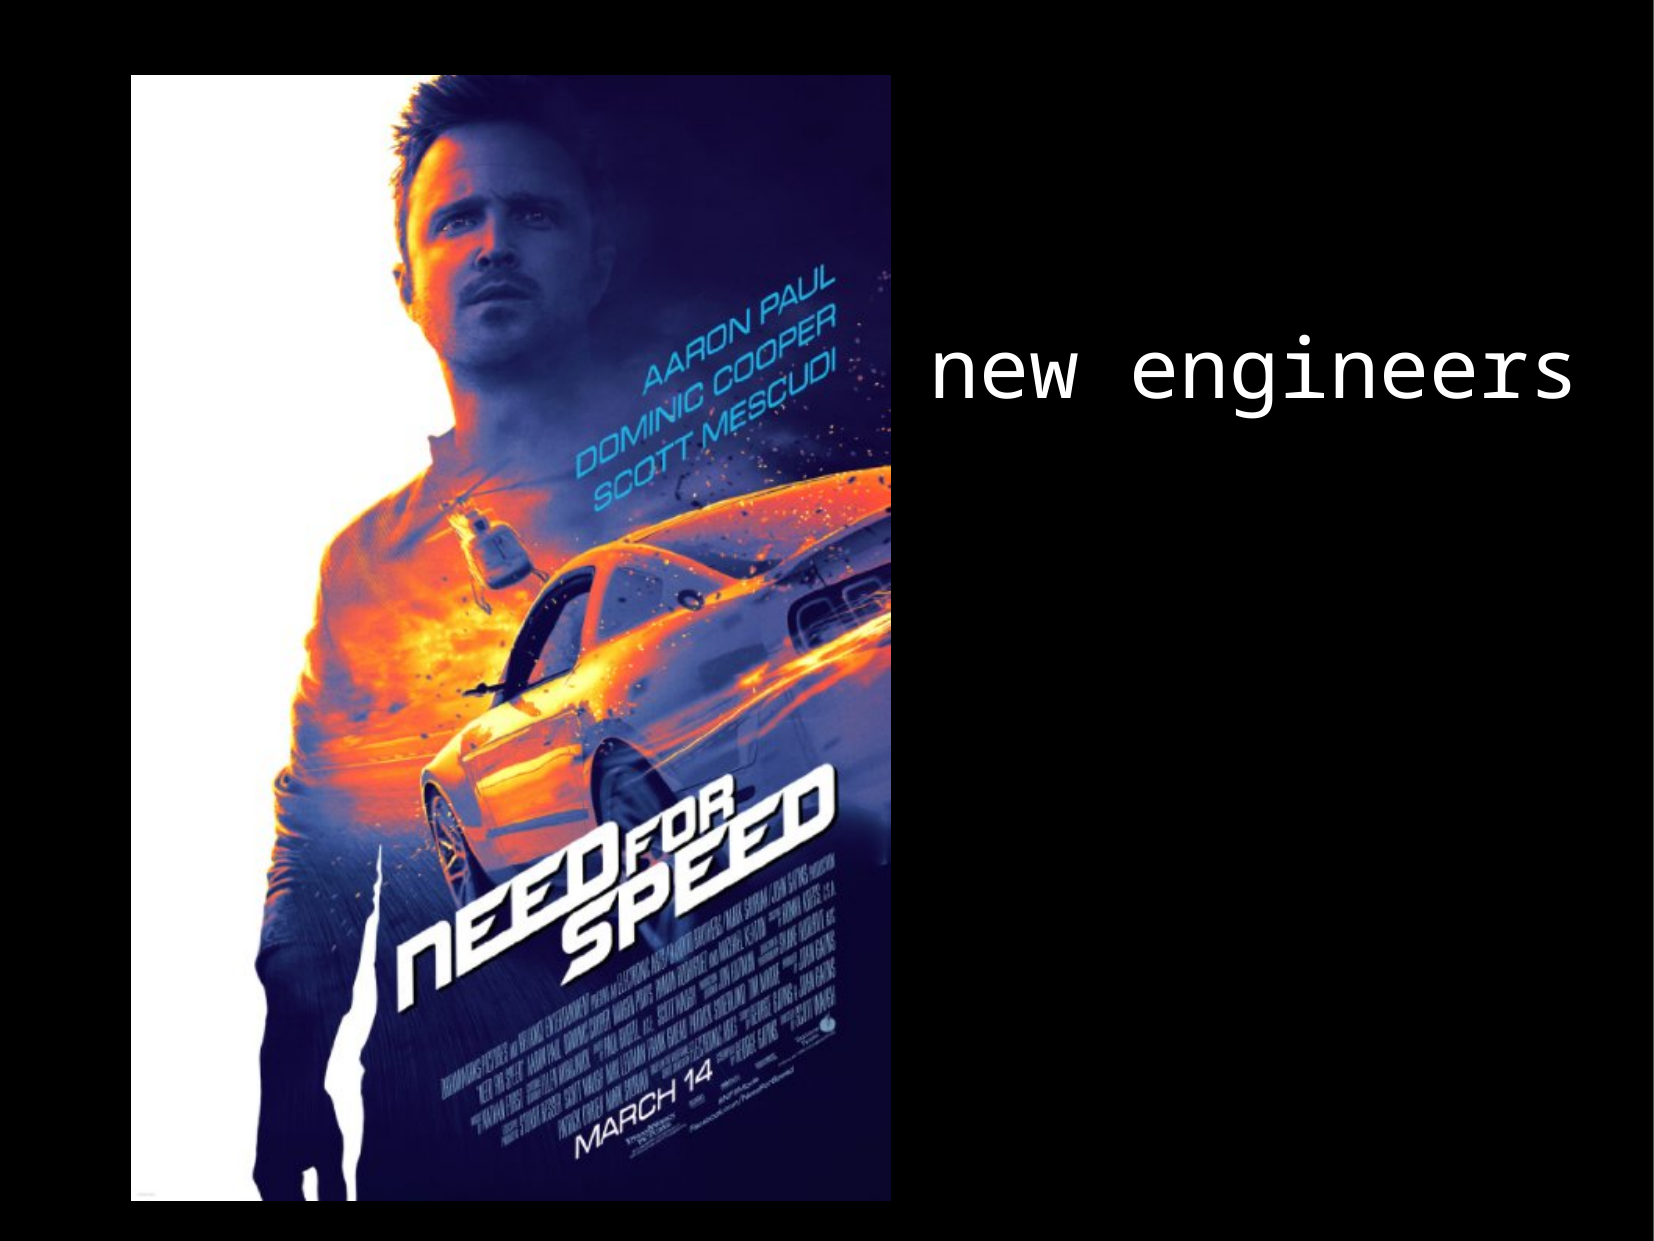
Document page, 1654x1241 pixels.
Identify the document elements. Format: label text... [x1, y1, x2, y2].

picture [0, 0, 1654, 1241]
text_box new engineers [915, 75, 1651, 1241]
